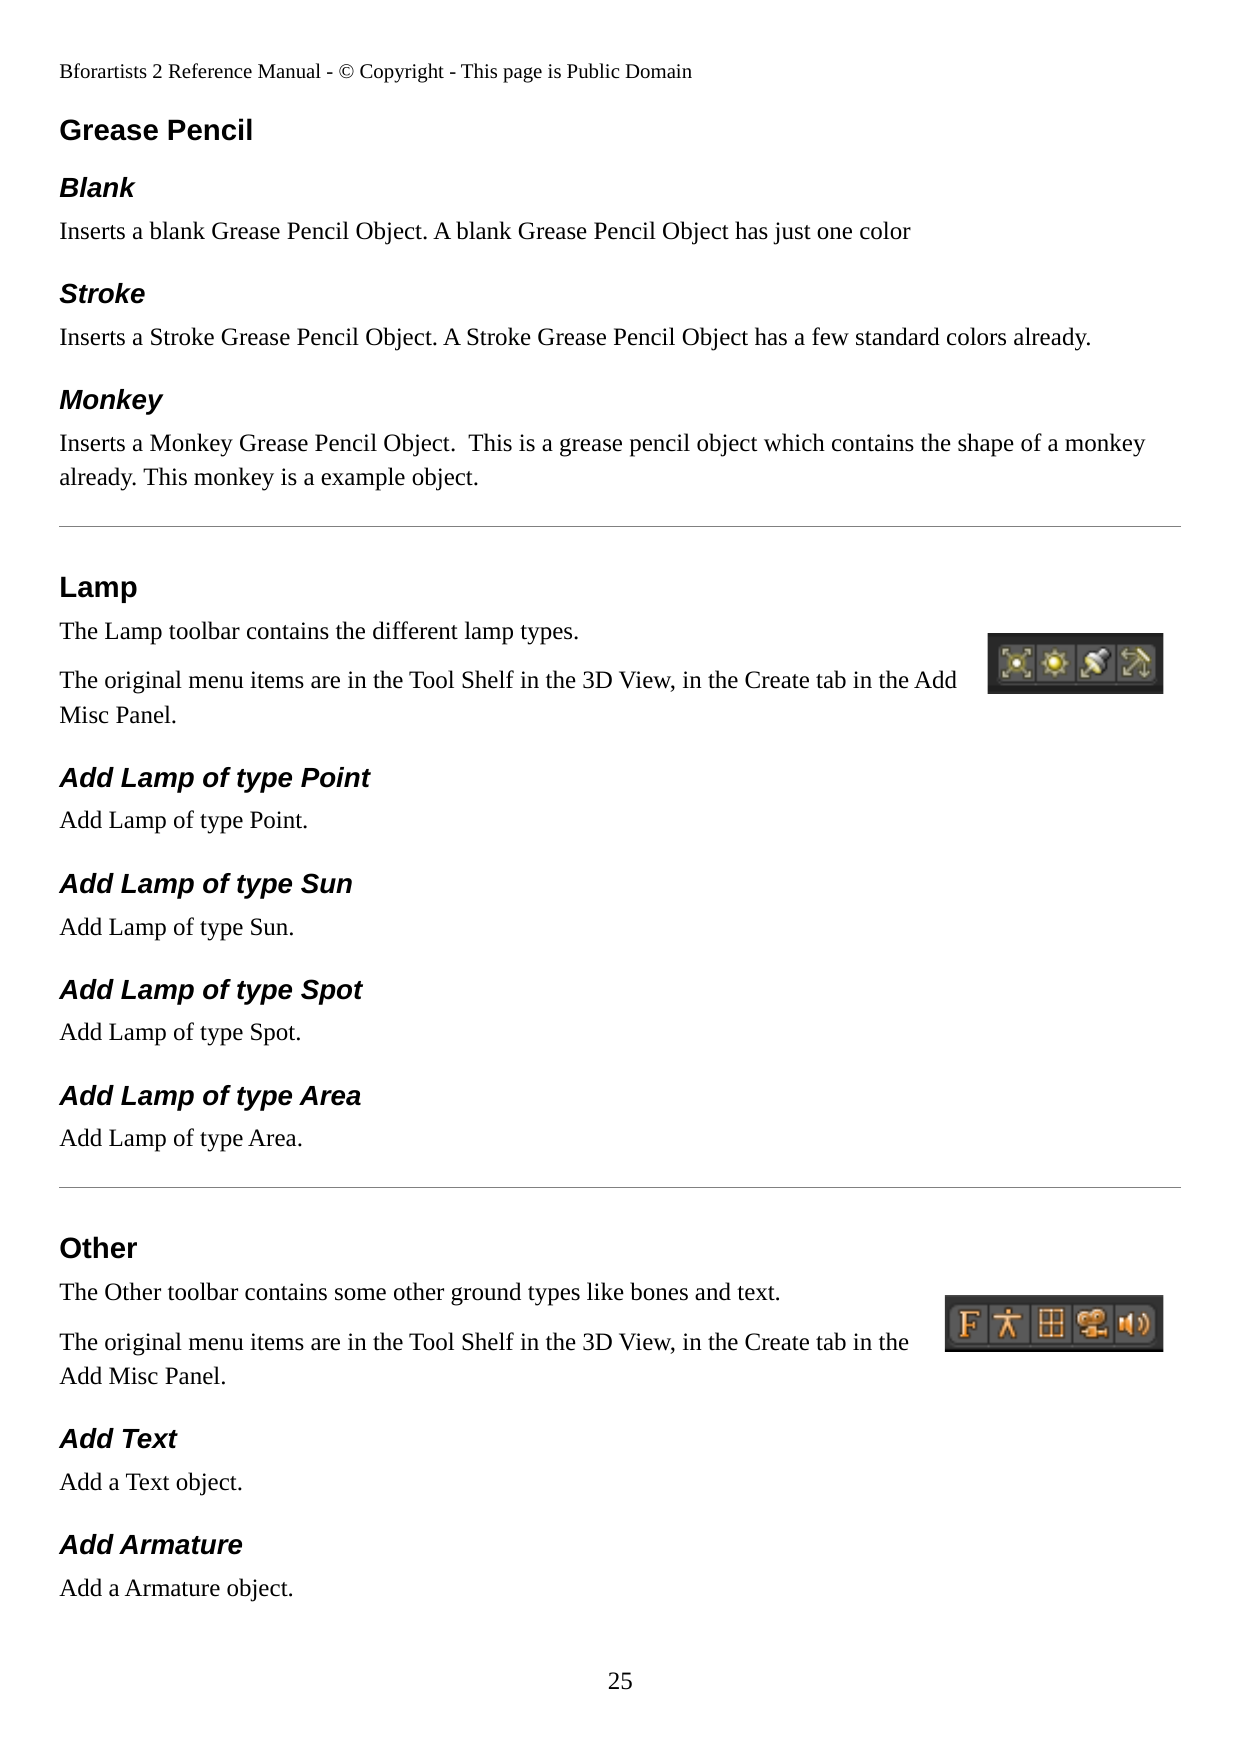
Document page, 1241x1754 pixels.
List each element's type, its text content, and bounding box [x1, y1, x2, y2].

picture [944, 1295, 1164, 1352]
subtitle Lamp [59, 570, 1181, 604]
subtitle Add Lamp of type Sun [59, 867, 1181, 899]
subtitle Add Lamp of type Area [59, 1079, 1181, 1111]
text Add Lamp of type Sun. [59, 912, 1181, 940]
subtitle Add Armature [59, 1528, 1181, 1560]
subtitle Add Lamp of type Point [59, 761, 1181, 793]
text Add a Armature object. [59, 1573, 1181, 1602]
text The Other toolbar contains some other ground types like bones and text. [59, 1277, 1181, 1306]
text The original menu items are in the Tool Shelf in the 3D View, in the Create tab in the Add Misc Panel. [59, 1327, 1181, 1390]
subtitle Blank [59, 171, 1181, 203]
text Inserts a Monkey Grease Pencil Object. This is a grease pencil object which contains the shape of a monkey already. This monkey is a example object. [59, 428, 1181, 491]
text Add a Text object. [59, 1467, 1181, 1496]
text The Lamp toolbar contains the different lamp types. [59, 616, 1181, 645]
subtitle Monkey [59, 383, 1181, 415]
text Add Lamp of type Spot. [59, 1017, 1181, 1046]
text Inserts a blank Grease Pencil Object. A blank Grease Pencil Object has just one color [59, 216, 1181, 244]
subtitle Other [59, 1231, 1181, 1265]
text The original menu items are in the Tool Shelf in the 3D View, in the Create tab in the Add Misc Panel. [59, 665, 1181, 728]
picture [987, 633, 1164, 694]
subtitle Grease Pencil [59, 113, 1181, 146]
subtitle Stroke [59, 277, 1181, 309]
text Add Lamp of type Point. [59, 806, 1181, 834]
subtitle Add Text [59, 1423, 1181, 1454]
text Add Lamp of type Area. [59, 1123, 1181, 1152]
subtitle Add Lamp of type Spot [59, 973, 1181, 1005]
text Inserts a Stroke Grease Pencil Object. A Stroke Grease Pencil Object has a few standard colors already. [59, 322, 1181, 350]
